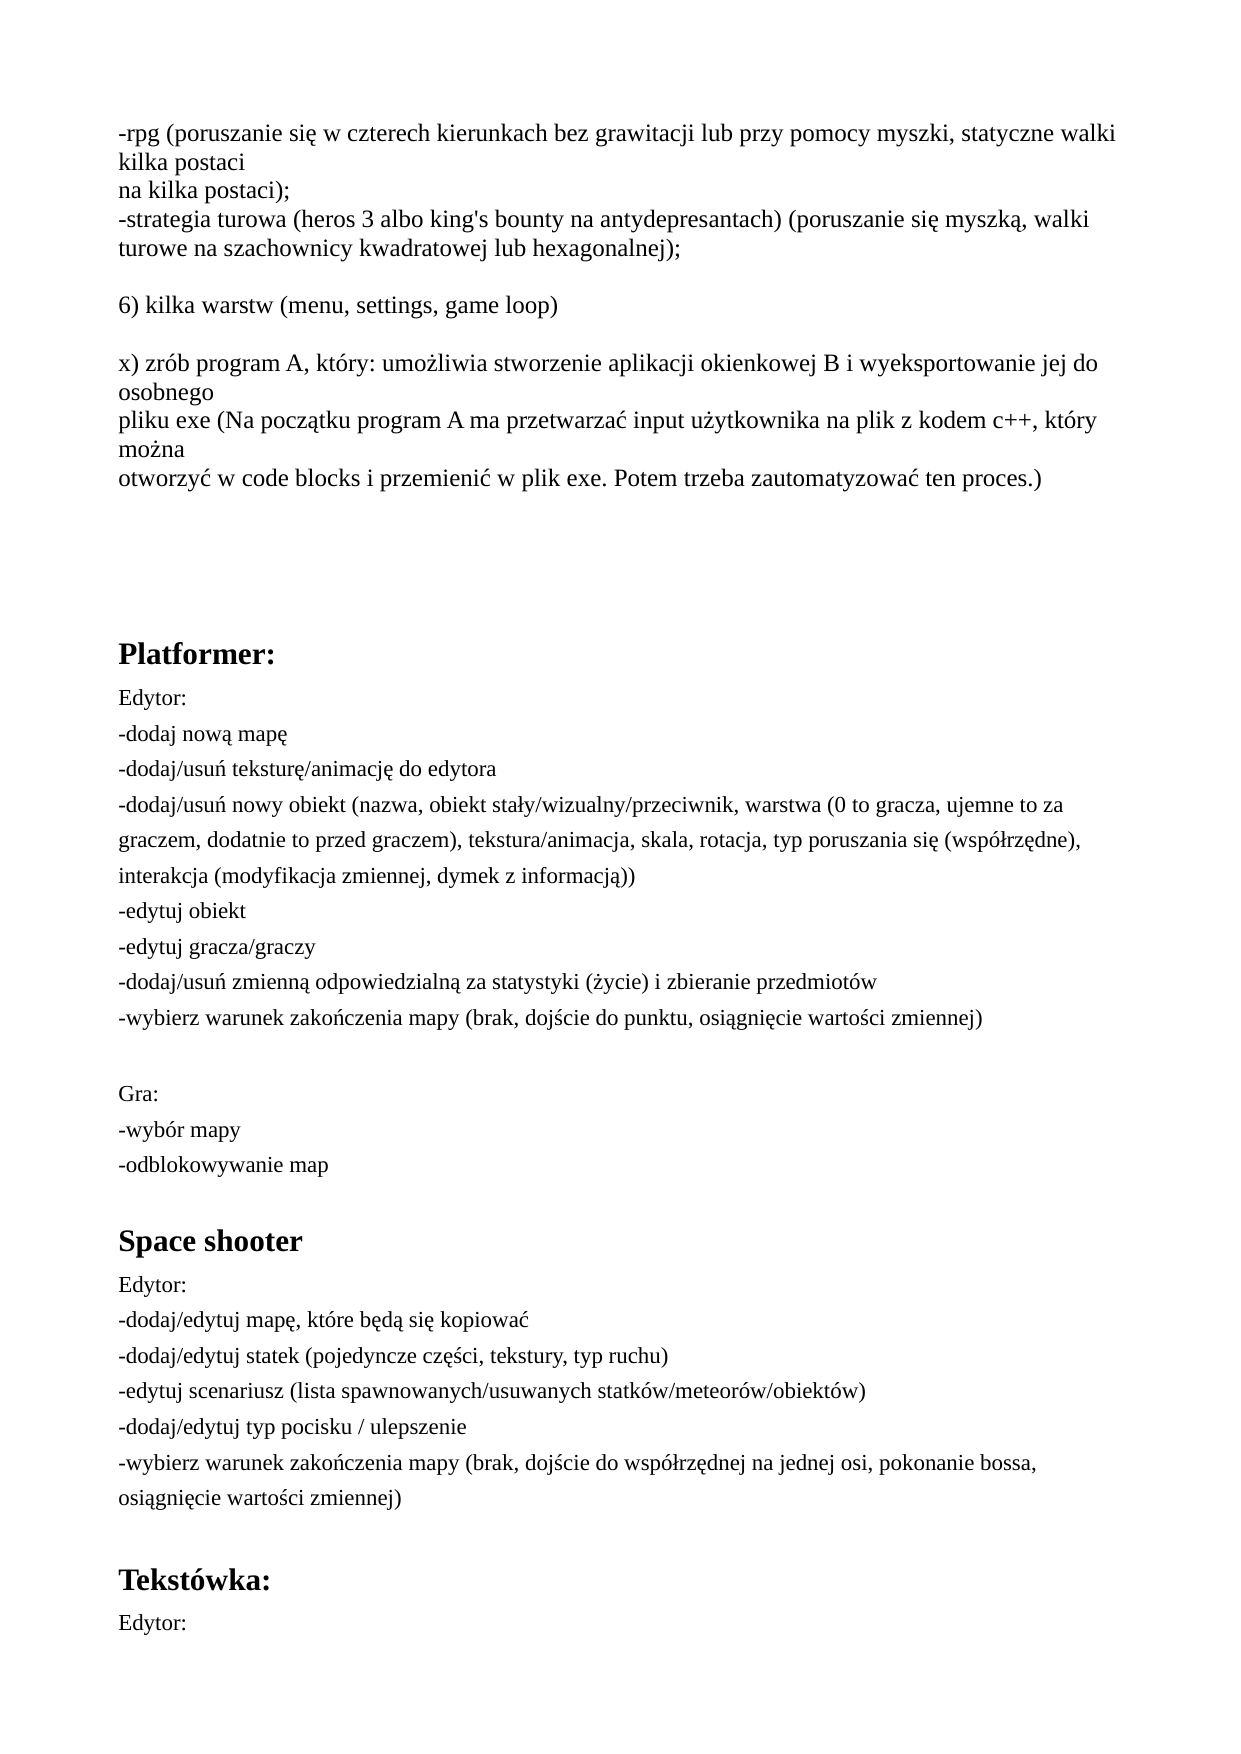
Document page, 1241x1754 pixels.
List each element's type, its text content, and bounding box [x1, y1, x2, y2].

text -wybór mapy [118, 1116, 1122, 1142]
text Edytor: [118, 684, 1122, 710]
text -dodaj nową mapę [118, 719, 1122, 746]
text -dodaj/usuń zmienną odpowiedzialną za statystyki (życie) i zbieranie przedmiotów [118, 968, 1122, 994]
text -dodaj/usuń teksturę/animację do edytora [118, 755, 1122, 781]
text -dodaj/edytuj mapę, które będą się kopiować [118, 1307, 1122, 1333]
text Tekstówka: [118, 1561, 1122, 1597]
text -wybierz warunek zakończenia mapy (brak, dojście do współrzędnej na jednej osi, pokonanie bossa, osiągnięcie wartości zmiennej) [118, 1449, 1122, 1511]
text -strategia turowa (heros 3 albo king's bounty na antydepresantach) (poruszanie się myszką, walki turowe na szachownicy kwadratowej lub hexagonalnej); [118, 204, 1122, 262]
text Edytor: [118, 1271, 1122, 1297]
text -edytuj gracza/graczy [118, 933, 1122, 959]
text Platformer: [118, 636, 1122, 672]
text x) zrób program A, który: umożliwia stworzenie aplikacji okienkowej B i wyeksportowanie jej do osobnego [118, 348, 1122, 406]
text Gra: [118, 1081, 1122, 1107]
text otworzyć w code blocks i przemienić w plik exe. Potem trzeba zautomatyzować ten proces.) [118, 463, 1122, 492]
text -edytuj scenariusz (lista spawnowanych/usuwanych statków/meteorów/obiektów) [118, 1378, 1122, 1404]
text -dodaj/usuń nowy obiekt (nazwa, obiekt stały/wizualny/przeciwnik, warstwa (0 to gracza, ujemne to za graczem, dodatnie to przed graczem), tekstura/animacja, skala, rotacja, typ poruszania się (współrzędne), interakcja (modyfikacja zmiennej, dymek z informacją)) [118, 791, 1122, 888]
text 6) kilka warstw (menu, settings, game loop) [118, 291, 1122, 319]
text -wybierz warunek zakończenia mapy (brak, dojście do punktu, osiągnięcie wartości zmiennej) [118, 1004, 1122, 1030]
text -rpg (poruszanie się w czterech kierunkach bez grawitacji lub przy pomocy myszki, statyczne walki kilka postaci [118, 118, 1122, 176]
text -dodaj/edytuj typ pocisku / ulepszenie [118, 1413, 1122, 1439]
text na kilka postaci); [118, 176, 1122, 204]
text Edytor: [118, 1609, 1122, 1636]
text -odblokowywanie map [118, 1152, 1122, 1178]
text -dodaj/edytuj statek (pojedyncze części, tekstury, typ ruchu) [118, 1342, 1122, 1368]
text Space shooter [118, 1223, 1122, 1258]
text pliku exe (Na początku program A ma przetwarzać input użytkownika na plik z kodem c++, który można [118, 406, 1122, 463]
text -edytuj obiekt [118, 897, 1122, 923]
